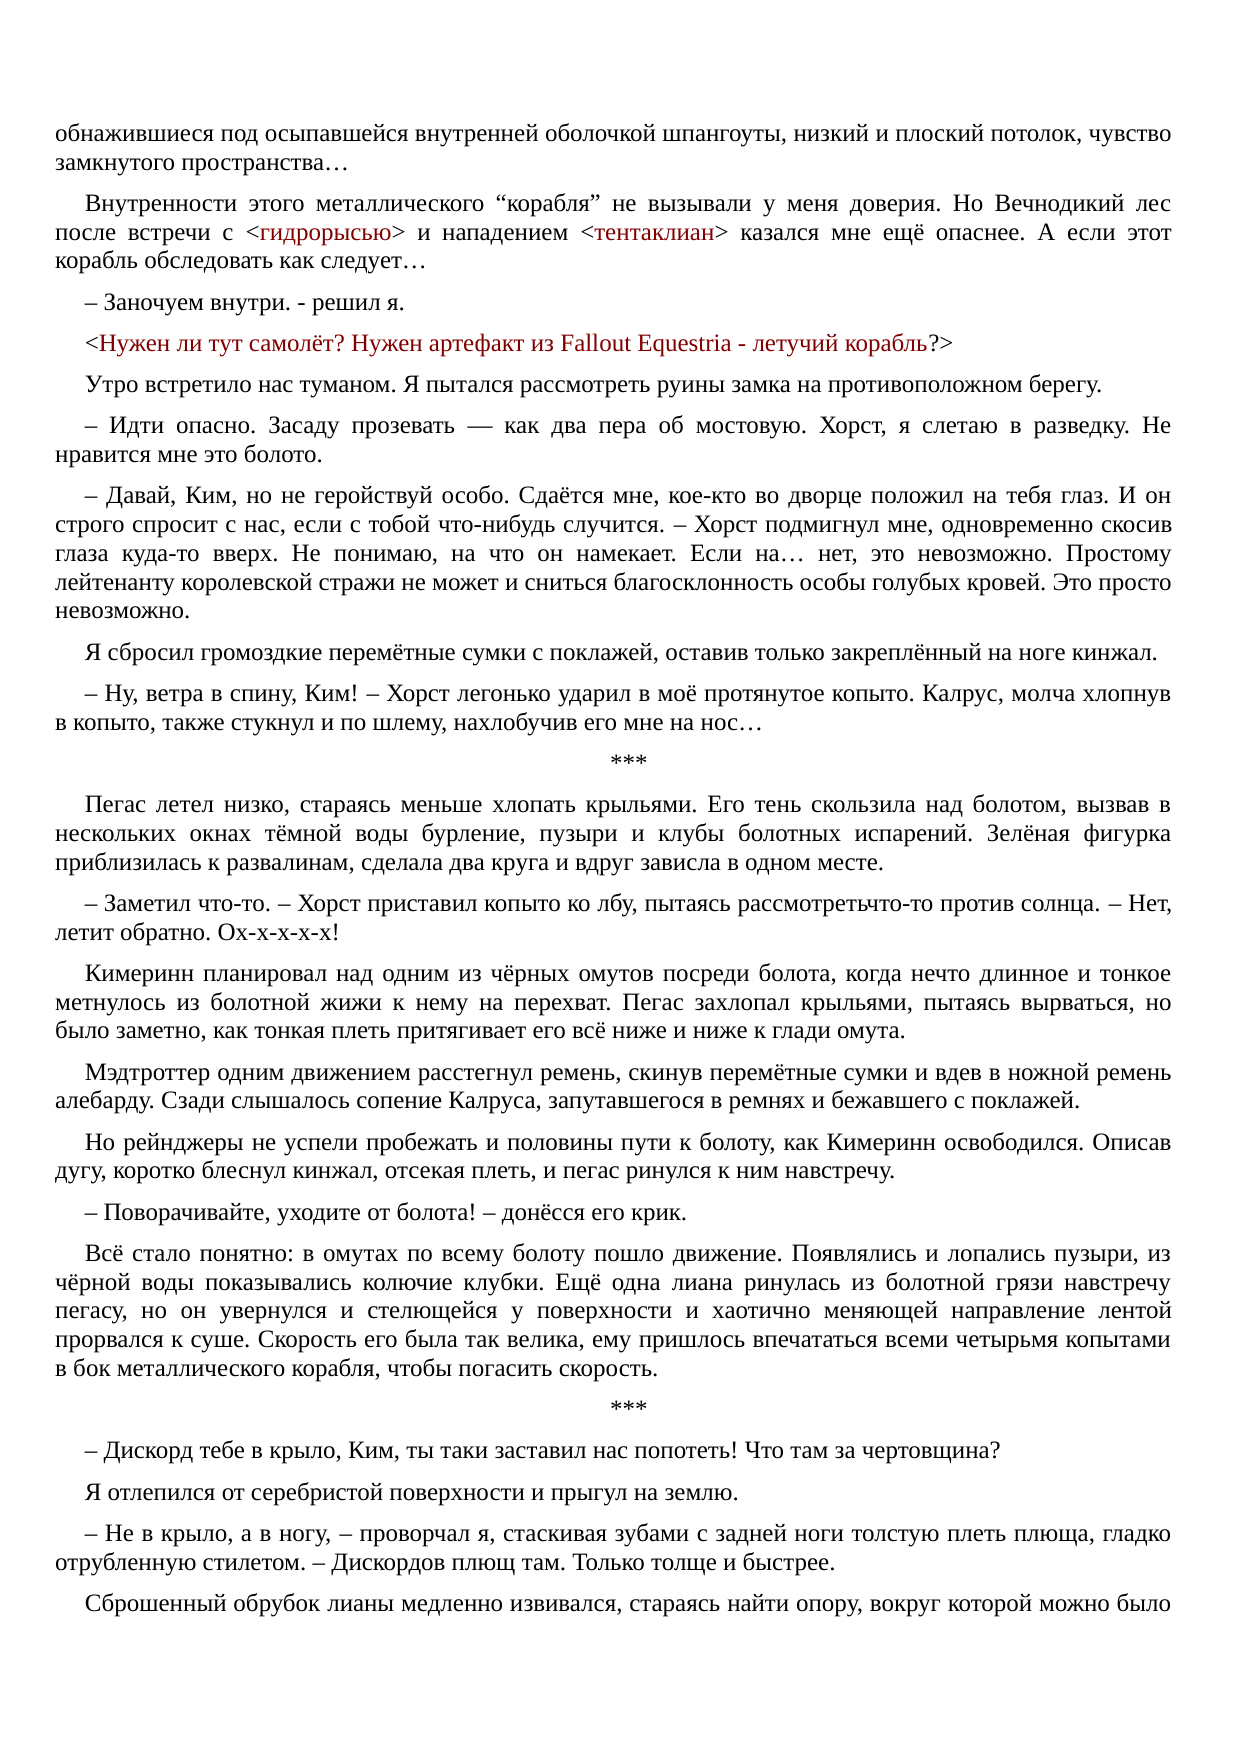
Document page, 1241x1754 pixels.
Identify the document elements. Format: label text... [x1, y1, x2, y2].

text Я отлепился от серебристой поверхности и прыгул на землю. [55, 1477, 1172, 1506]
text – Поворачивайте, уходите от болота! – донёсся его крик. [55, 1197, 1172, 1226]
text – Идти опасно. Засаду прозевать — как два пера об мостовую. Хорст, я слетаю в разведку. Не нравится мне это болото. [55, 411, 1172, 468]
text *** [55, 1394, 1172, 1423]
text – Заночуем внутри. - решил я. [55, 287, 1172, 316]
text Всё стало понятно: в омутах по всему болоту пошло движение. Появлялись и лопались пузыри, из чёрной воды показывались колючие клубки. Ещё одна лиана ринулась из болотной грязи навстречу пегасу, но он увернулся и стелющейся у поверхности и хаотично меняющей направление лентой прорвался к суше. Скорость его была так велика, ему пришлось впечататься всеми четырьмя копытами в бок металлического корабля, чтобы погасить скорость. [55, 1238, 1172, 1382]
text <Нужен ли тут самолёт? Нужен артефакт из Fallout Equestria - летучий корабль?> [55, 328, 1172, 357]
text *** [55, 748, 1172, 777]
text Я сбросил громоздкие перемётные сумки с поклажей, оставив только закреплённый на ноге кинжал. [55, 637, 1172, 666]
text – Заметил что-то. – Хорст приставил копыто ко лбу, пытаясь рассмотретьчто-то против солнца. – Нет, летит обратно. Ох-х-х-х-х! [55, 888, 1172, 946]
text Пегас летел низко, стараясь меньше хлопать крыльями. Его тень скользила над болотом, вызвав в нескольких окнах тёмной воды бурление, пузыри и клубы болотных испарений. Зелёная фигурка приблизилась к развалинам, сделала два круга и вдруг зависла в одном месте. [55, 789, 1172, 876]
text – Давай, Ким, но не геройствуй особо. Сдаётся мне, кое-кто во дворце положил на тебя глаз. И он строго спросит с нас, если с тобой что-нибудь случится. – Хорст подмигнул мне, одновременно скосив глаза куда-то вверх. Не понимаю, на что он намекает. Если на… нет, это невозможно. Простому лейтенанту королевской стражи не может и сниться благосклонность особы голубых кровей. Это просто невозможно. [55, 481, 1172, 624]
text обнажившиеся под осыпавшейся внутренней оболочкой шпангоуты, низкий и плоский потолок, чувство замкнутого пространства… [55, 118, 1172, 176]
text Но рейнджеры не успели пробежать и половины пути к болоту, как Кимеринн освободился. Описав дугу, коротко блеснул кинжал, отсекая плеть, и пегас ринулся к ним навстречу. [55, 1127, 1172, 1184]
text Кимеринн планировал над одним из чёрных омутов посреди болота, когда нечто длинное и тонкое метнулось из болотной жижи к нему на перехват. Пегас захлопал крыльями, пытаясь вырваться, но было заметно, как тонкая плеть притягивает его всё ниже и ниже к глади омута. [55, 958, 1172, 1044]
text – Ну, ветра в спину, Ким! – Хорст легонько ударил в моё протянутое копыто. Калрус, молча хлопнув в копыто, также стукнул и по шлему, нахлобучив его мне на нос… [55, 678, 1172, 736]
text Внутренности этого металлического “корабля” не вызывали у меня доверия. Но Вечнодикий лес после встречи с <гидрорысью> и нападением <тентаклиан> казался мне ещё опаснее. А если этот корабль обследовать как следует… [55, 188, 1172, 274]
text Утро встретило нас туманом. Я пытался рассмотреть руины замка на противоположном берегу. [55, 369, 1172, 398]
text Сброшенный обрубок лианы медленно извивался, стараясь найти опору, вокруг которой можно было [55, 1588, 1172, 1617]
text – Дискорд тебе в крыло, Ким, ты таки заставил нас попотеть! Что там за чертовщина? [55, 1436, 1172, 1464]
text – Не в крыло, а в ногу, – проворчал я, стаскивая зубами с задней ноги толстую плеть плюща, гладко отрубленную стилетом. – Дискордов плющ там. Только толще и быстрее. [55, 1518, 1172, 1576]
text Мэдтроттер одним движением расстегнул ремень, скинув перемётные сумки и вдев в ножной ремень алебарду. Сзади слышалось сопение Калруса, запутавшегося в ремнях и бежавшего с поклажей. [55, 1057, 1172, 1114]
